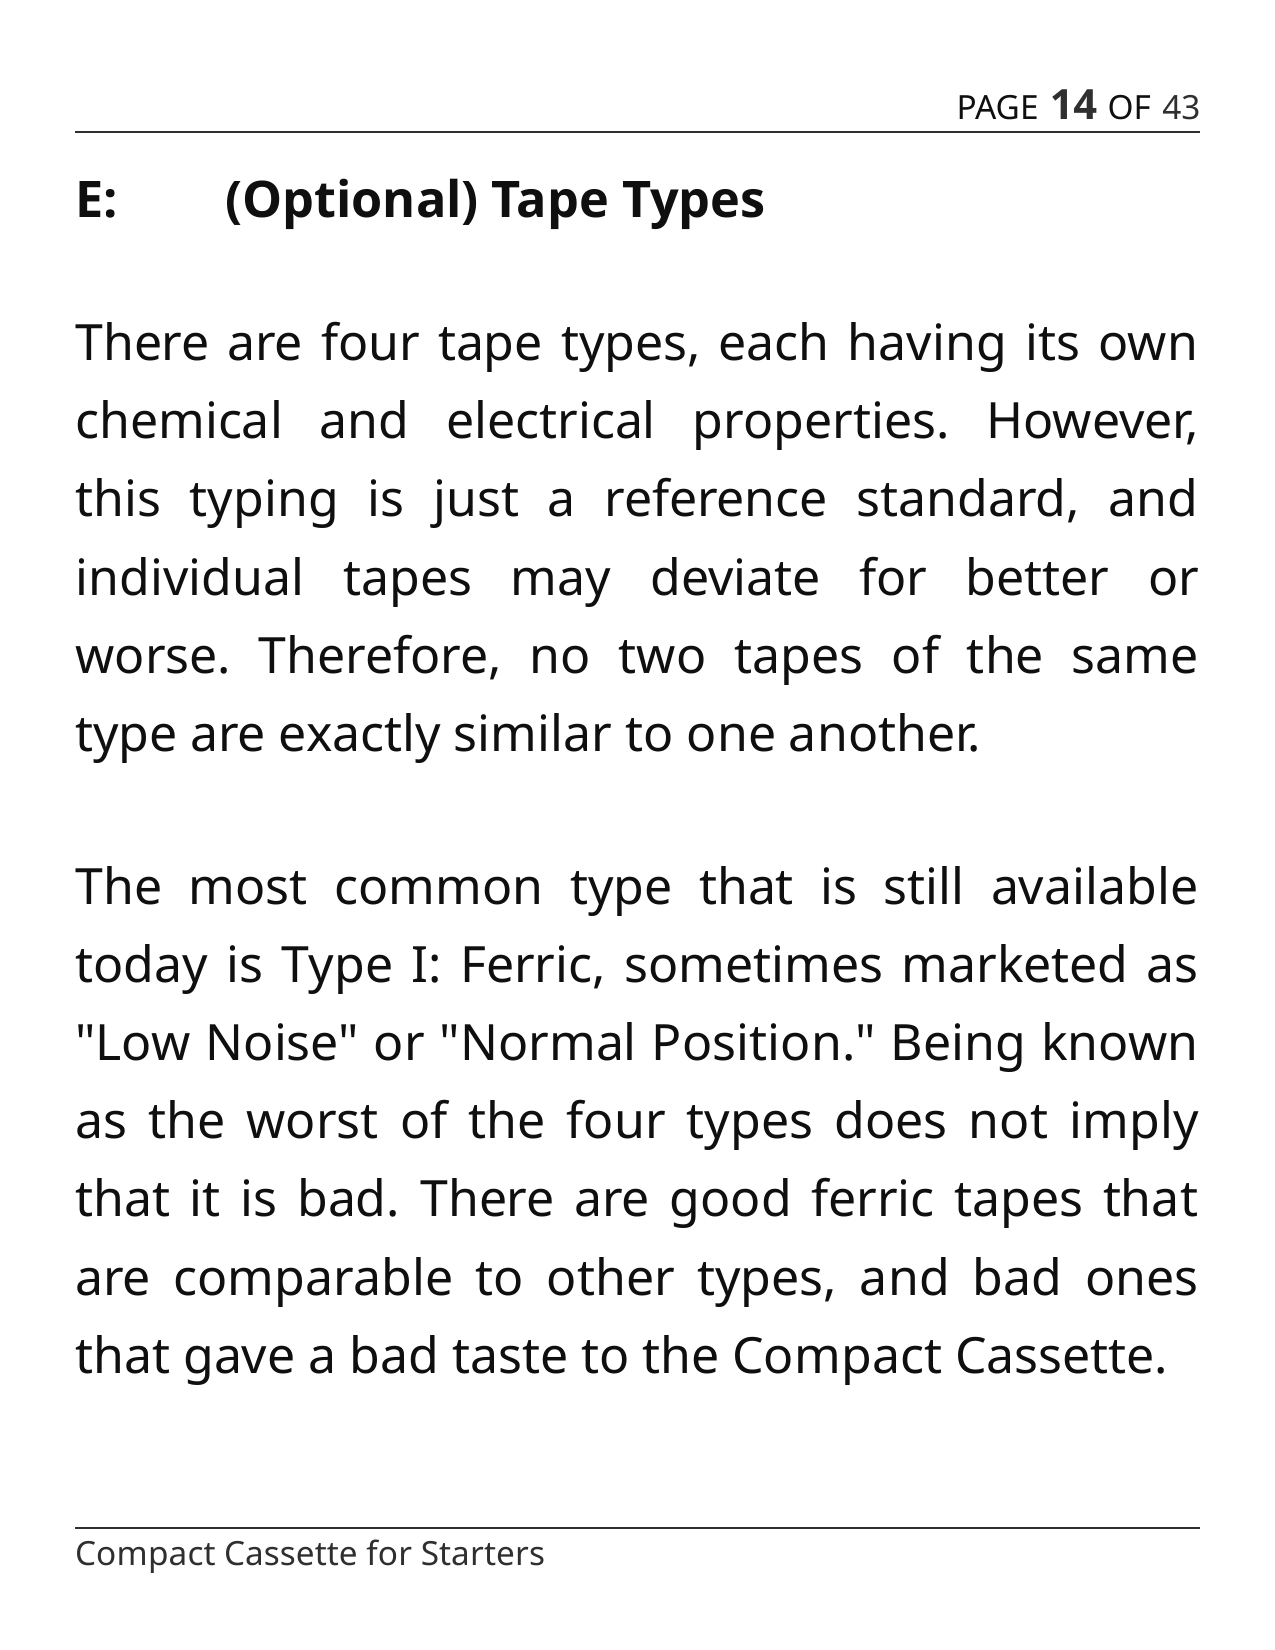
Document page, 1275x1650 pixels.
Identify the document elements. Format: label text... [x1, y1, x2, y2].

subtitle E: (Optional) Tape Types [75, 163, 1200, 232]
text There are four tape types, each having its own chemical and electrical properties. However, this typing is just a reference standard, and individual tapes may deviate for better or worse. Therefore, no two tapes of the same type are exactly similar to one another. [75, 307, 1200, 766]
text The most common type that is still available today is Type I: Ferric, sometimes marketed as "Low Noise" or "Normal Position." Being known as the worst of the four types does not imply that it is bad. There are good ferric tapes that are comparable to other types, and bad ones that gave a bad taste to the Compact Cassette. [75, 851, 1200, 1387]
